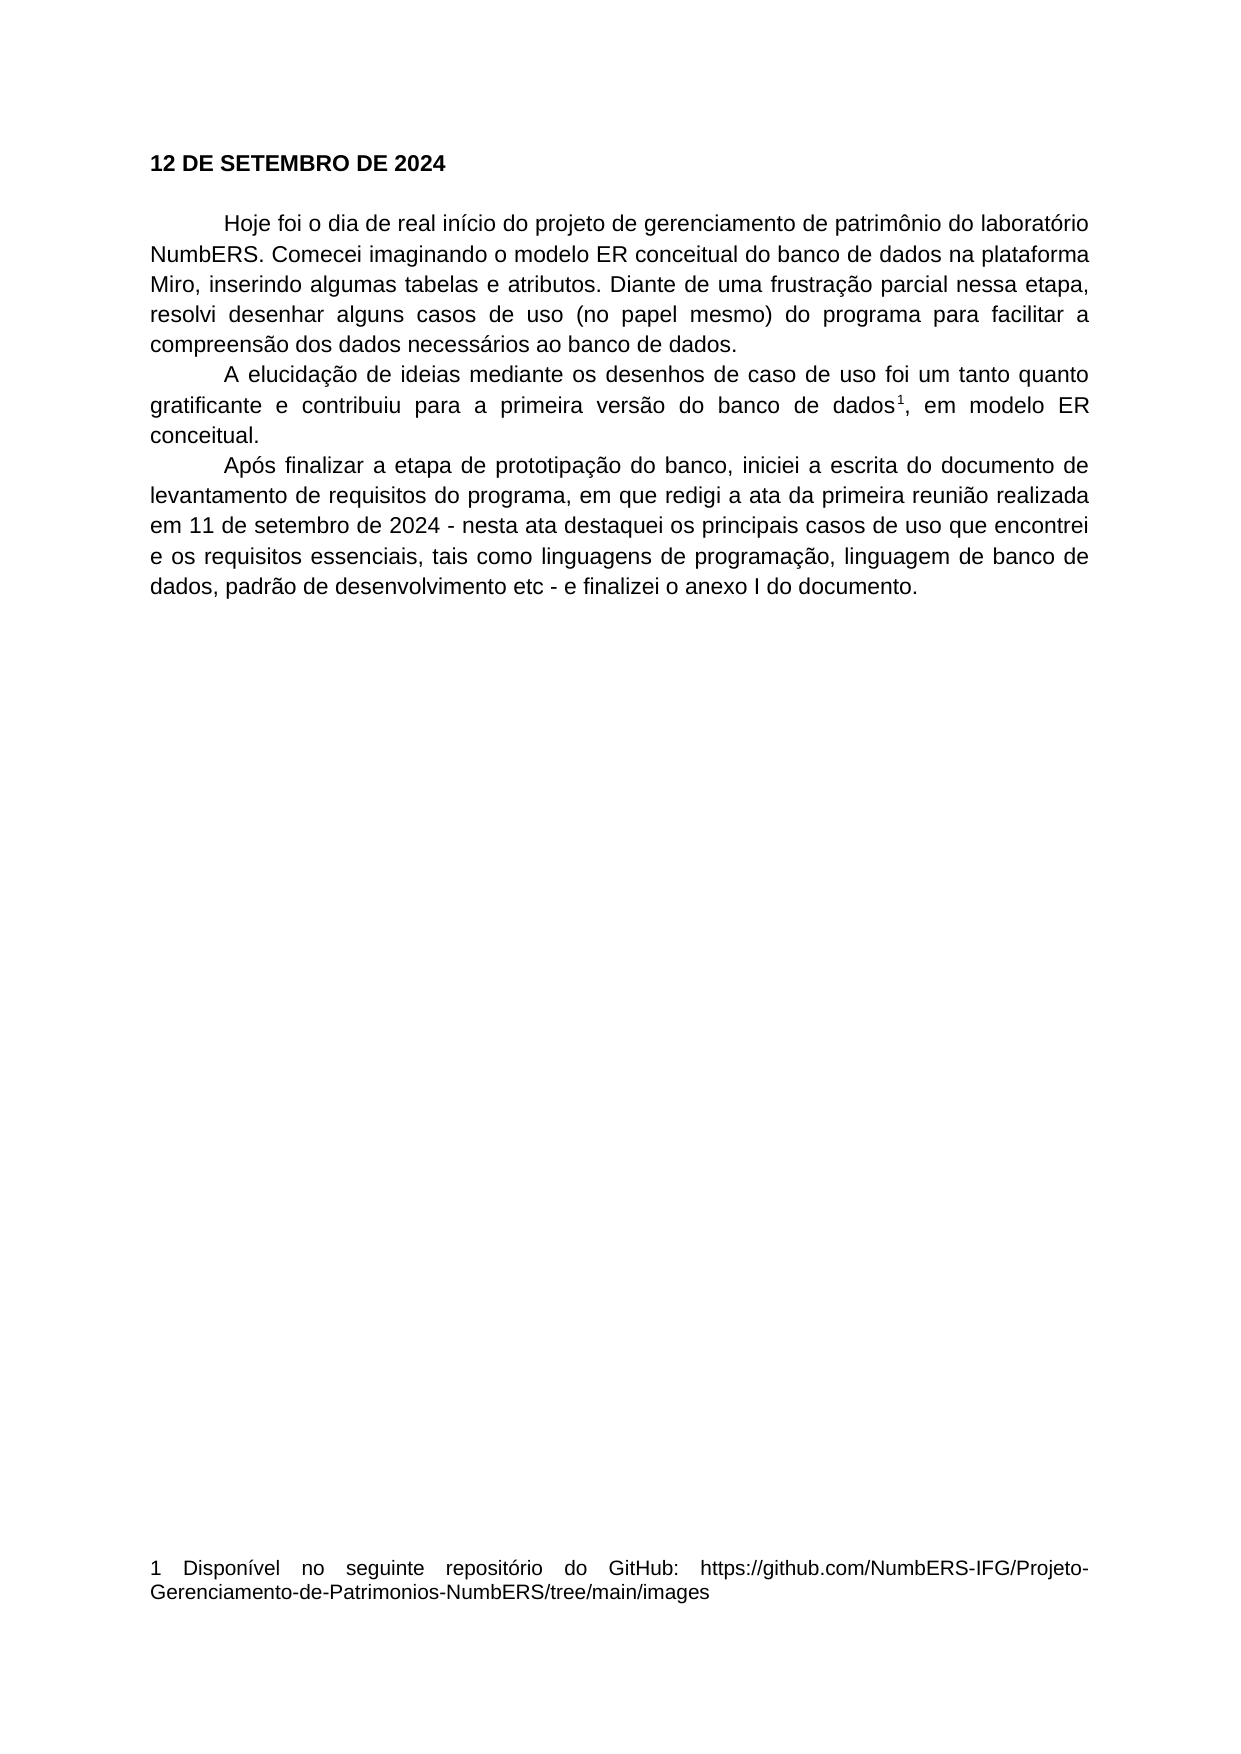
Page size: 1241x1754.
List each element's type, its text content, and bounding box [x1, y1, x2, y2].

text Hoje foi o dia de real início do projeto de gerenciamento de patrimônio do laboratório NumbERS. Comecei imaginando o modelo ER conceitual do banco de dados na plataforma Miro, inserindo algumas tabelas e atributos. Diante de uma frustração parcial nessa etapa, resolvi desenhar alguns casos de uso (no papel mesmo) do programa para facilitar a compreensão dos dados necessários ao banco de dados. [150, 210, 1090, 358]
text 12 DE SETEMBRO DE 2024 [150, 150, 1090, 176]
text A elucidação de ideias mediante os desenhos de caso de uso foi um tanto quanto gratificante e contribuiu para a primeira versão do banco de dados, em modelo ER conceitual. [150, 361, 1090, 448]
text Após finalizar a etapa de prototipação do banco, iniciei a escrita do documento de levantamento de requisitos do programa, em que redigi a ata da primeira reunião realizada em 11 de setembro de 2024 - nesta ata destaquei os principais casos de uso que encontrei e os requisitos essenciais, tais como linguagens de programação, linguagem de banco de dados, padrão de desenvolvimento etc - e finalizei o anexo I do documento. [150, 452, 1090, 599]
text Disponível no seguinte repositório do GitHub: https://github.com/NumbERS-IFG/Projeto-Gerenciamento-de-Patrimonios-NumbERS/tree/main/images [150, 1556, 1090, 1604]
